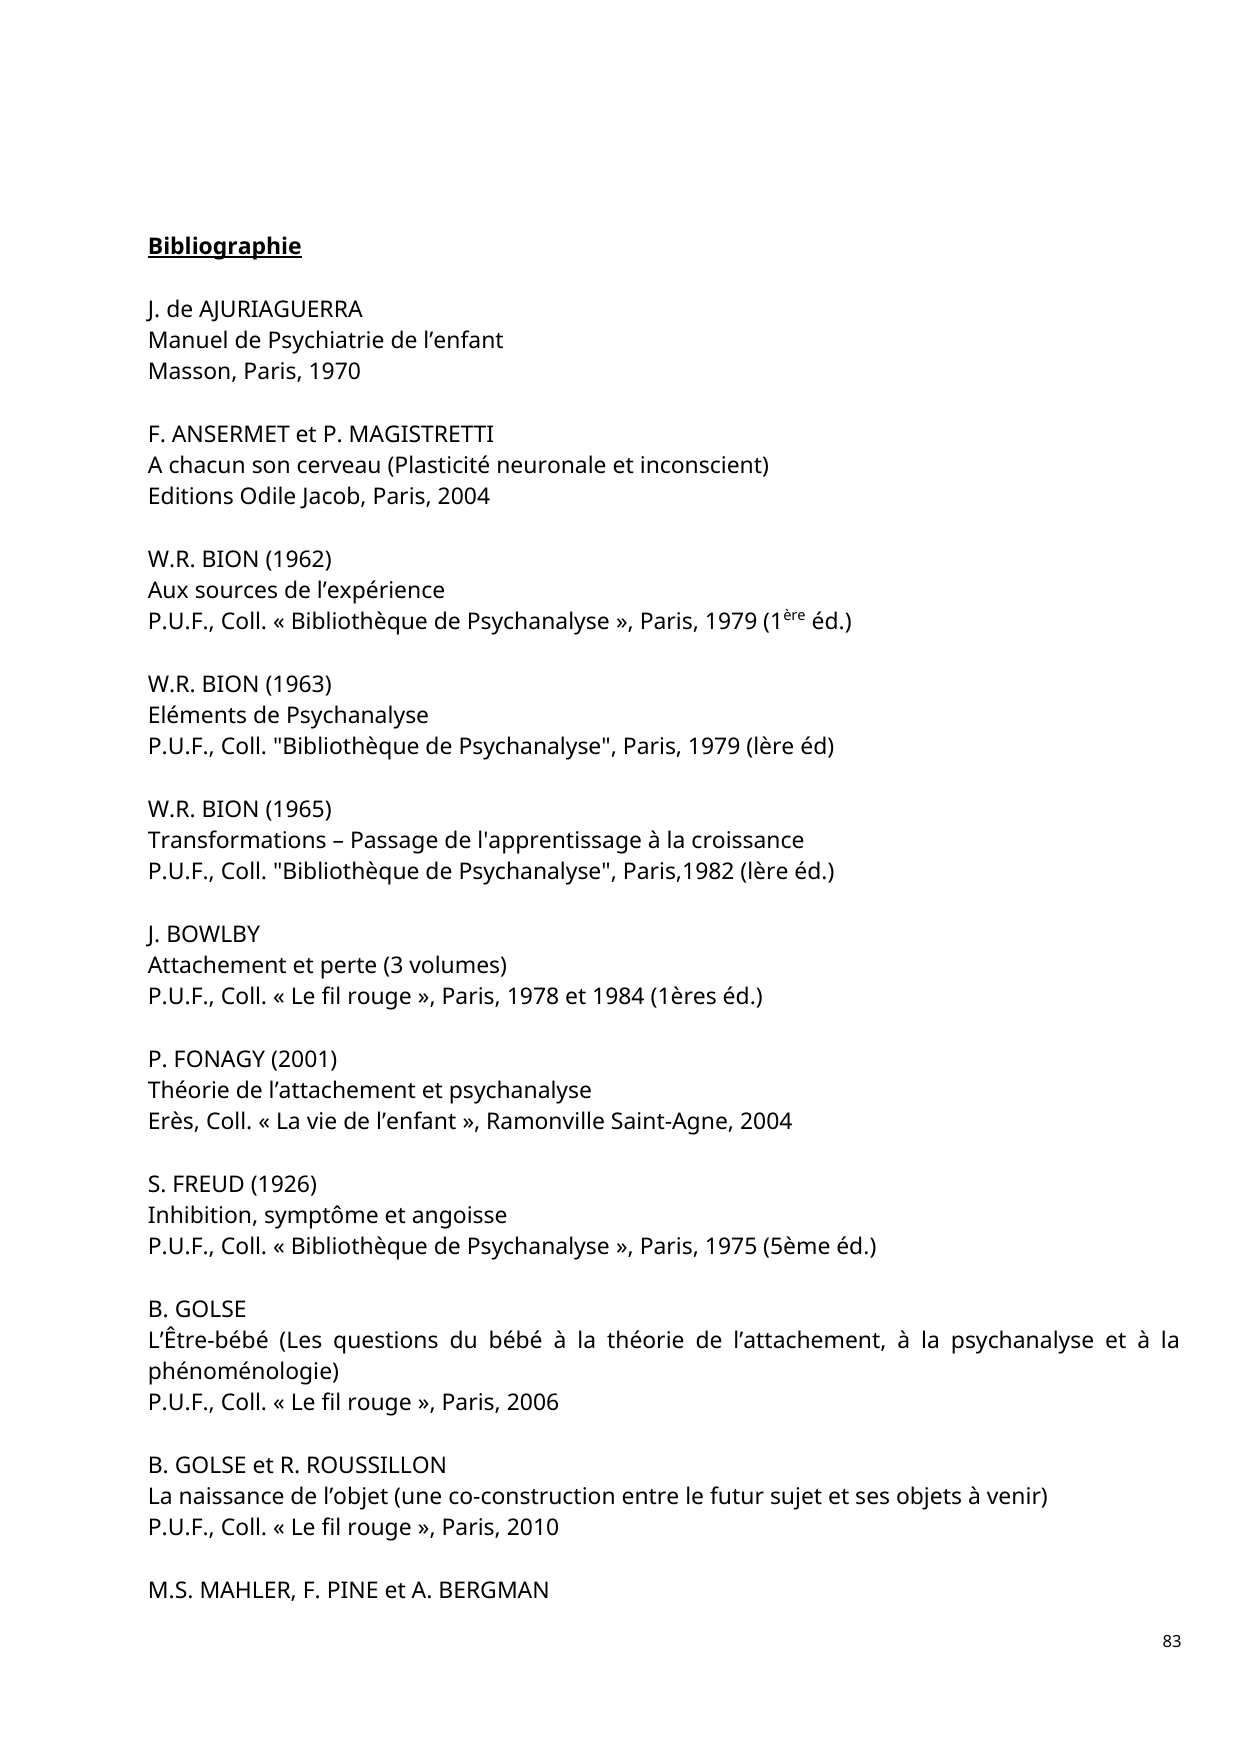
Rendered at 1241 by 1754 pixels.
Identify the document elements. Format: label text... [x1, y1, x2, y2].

text A chacun son cerveau (Plasticité neuronale et inconscient) [148, 449, 1181, 480]
text S. FREUD (1926) [148, 1168, 1181, 1199]
text P.U.F., Coll. « Le fil rouge », Paris, 2006 [148, 1386, 1181, 1418]
text Erès, Coll. « La vie de l’enfant », Ramonville Saint-Agne, 2004 [148, 1105, 1181, 1136]
text P.U.F., Coll. « Le fil rouge », Paris, 1978 et 1984 (1ères éd.) [148, 980, 1181, 1011]
text Bibliographie [148, 230, 1181, 261]
text P.U.F., Coll. « Bibliothèque de Psychanalyse », Paris, 1975 (5ème éd.) [148, 1230, 1181, 1261]
text P. FONAGY (2001) [148, 1043, 1181, 1074]
text P.U.F., Coll. « Le fil rouge », Paris, 2010 [148, 1511, 1181, 1543]
text Théorie de l’attachement et psychanalyse [148, 1074, 1181, 1105]
text B. GOLSE [148, 1293, 1181, 1324]
text W.R. BION (1963) [148, 668, 1181, 699]
text Editions Odile Jacob, Paris, 2004 [148, 480, 1181, 511]
text W.R. BION (1962) [148, 543, 1181, 574]
text Manuel de Psychiatrie de l’enfant [148, 324, 1181, 355]
text B. GOLSE et R. ROUSSILLON [148, 1449, 1181, 1480]
text Masson, Paris, 1970 [148, 355, 1181, 386]
text P.U.F., Coll. « Bibliothèque de Psychanalyse », Paris, 1979 (1ère éd.) [148, 605, 1181, 636]
text La naissance de l’objet (une co-construction entre le futur sujet et ses objets à venir) [148, 1480, 1181, 1511]
text F. ANSERMET et P. MAGISTRETTI [148, 418, 1181, 449]
text Aux sources de l’expérience [148, 574, 1181, 605]
text J. de AJURIAGUERRA [148, 293, 1181, 324]
text L’Être-bébé (Les questions du bébé à la théorie de l’attachement, à la psychanalyse et à la phénoménologie) [148, 1324, 1181, 1386]
text Transformations – Passage de l'apprentissage à la croissance [148, 824, 1181, 855]
text Attachement et perte (3 volumes) [148, 949, 1181, 980]
text P.U.F., Coll. "Bibliothèque de Psychanalyse", Paris,1982 (lère éd.) [148, 855, 1181, 886]
text M.S. MAHLER, F. PINE et A. BERGMAN [148, 1574, 1181, 1605]
text Eléments de Psychanalyse [148, 699, 1181, 730]
text P.U.F., Coll. "Bibliothèque de Psychanalyse", Paris, 1979 (lère éd) [148, 730, 1181, 761]
text J. BOWLBY [148, 918, 1181, 949]
text W.R. BION (1965) [148, 793, 1181, 824]
text Inhibition, symptôme et angoisse [148, 1199, 1181, 1230]
